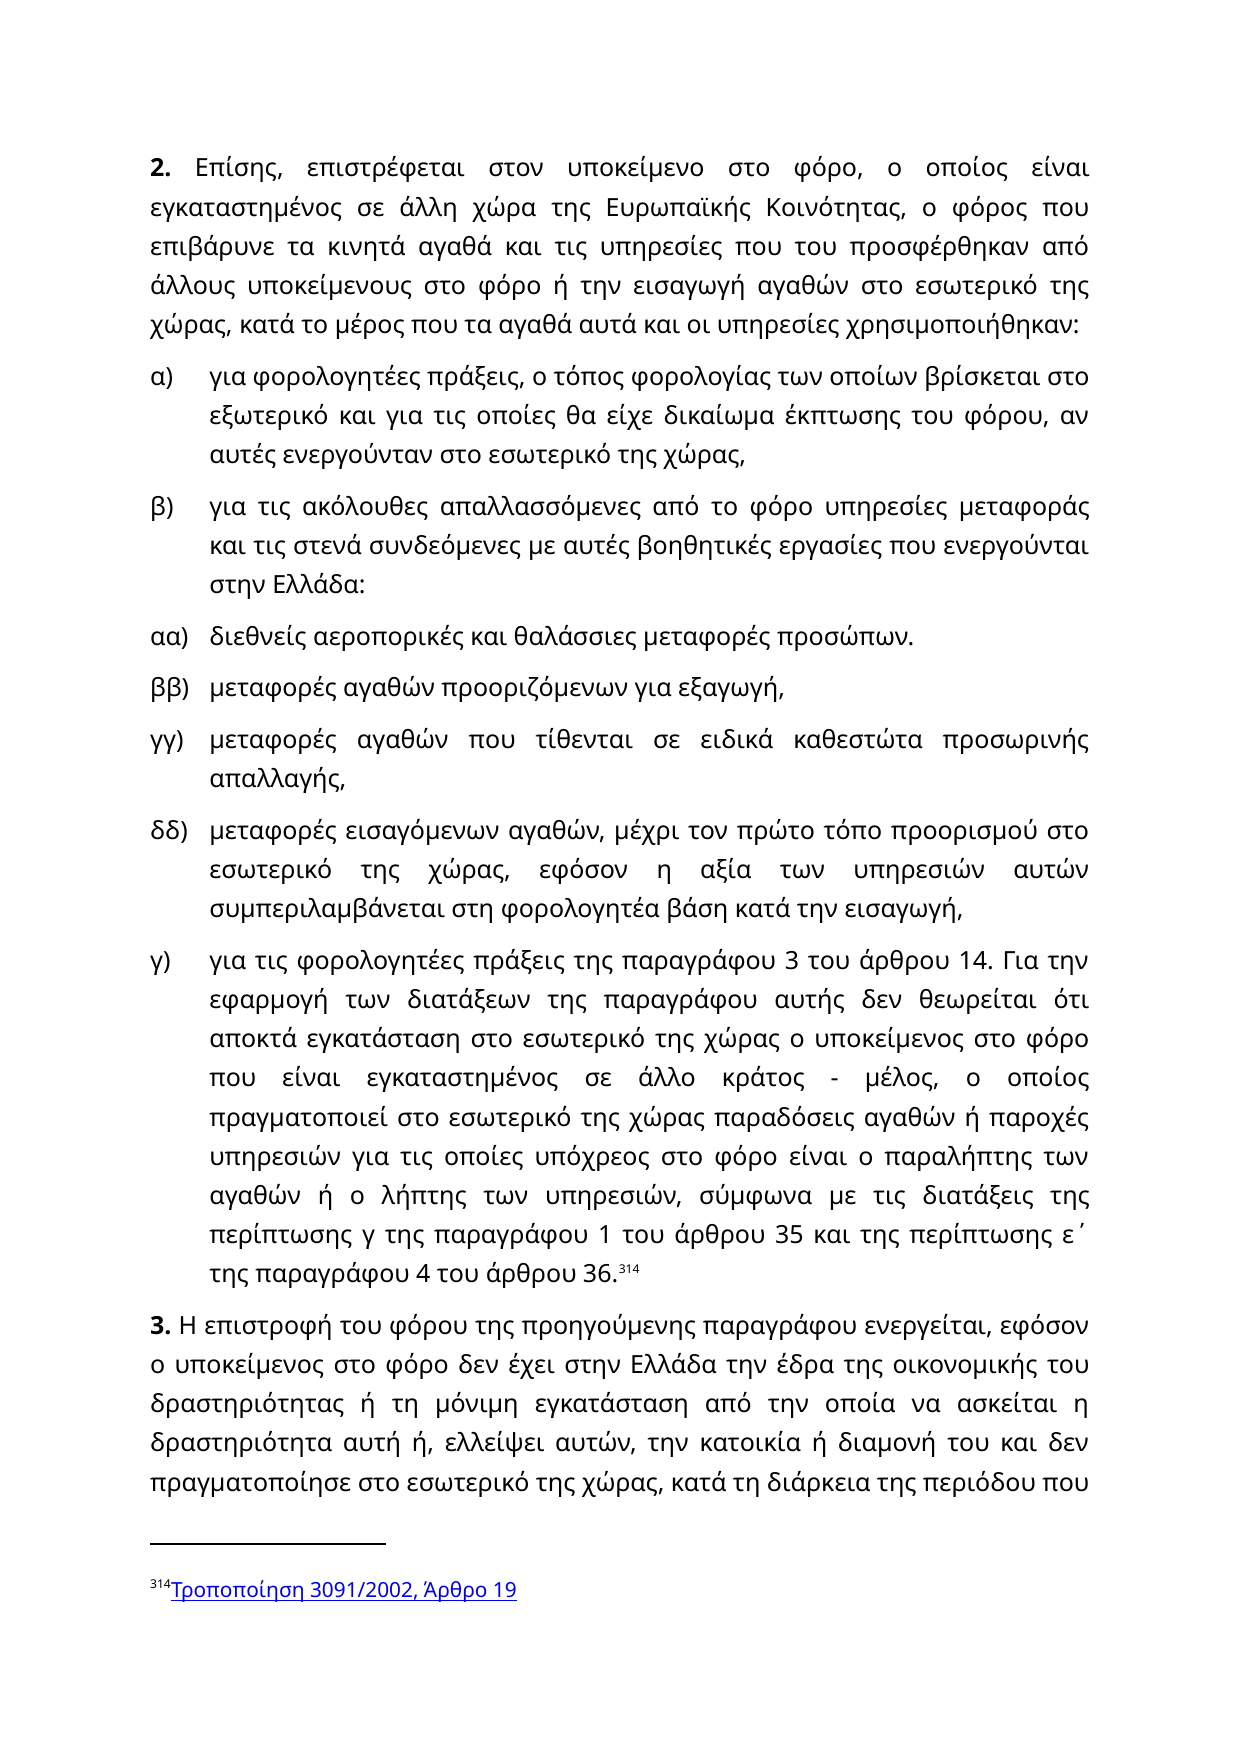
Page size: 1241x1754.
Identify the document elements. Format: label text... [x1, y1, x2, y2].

text 3. Η επιστροφή του φόρου της προηγούμενης παραγράφου ενεργείται, εφόσον ο υποκείμενος στο φόρο δεν έχει στην Ελλάδα την έδρα της οικονομικής του δραστηριότητας ή τη μόνιμη εγκατάσταση από την οποία να ασκείται η δραστηριότητα αυτή ή, ελλείψει αυτών, την κατοικία ή διαμονή του και δεν πραγματοποίησε στο εσωτερικό της χώρας, κατά τη διάρκεια της περιόδου που [150, 1307, 1090, 1498]
list γ) για τις φορολογητέες πράξεις της παραγράφου 3 του άρθρου 14. Για την εφαρμογή των διατάξεων της παραγράφου αυτής δεν θεωρείται ότι αποκτά εγκατάσταση στο εσωτερικό της χώρας ο υποκείμενος στο φόρο που είναι εγκαταστημένος σε άλλο κράτος - μέλος, ο οποίος πραγματοποιεί στο εσωτερικό της χώρας παραδόσεις αγαθών ή παροχές υπηρεσιών για τις οποίες υπόχρεος στο φόρο είναι ο παραλήπτης των αγαθών ή ο λήπτης των υπηρεσιών, σύμφωνα με τις διατάξεις της περίπτωσης γ της παραγράφου 1 του άρθρου 35 και της περίπτωσης ε΄ της παραγράφου 4 του άρθρου 36. [150, 942, 1090, 1290]
list α) για φορολογητέες πράξεις, ο τόπος φορολογίας των οποίων βρίσκεται στο εξωτερικό και για τις οποίες θα είχε δικαίωμα έκπτωσης του φόρου, αν αυτές ενεργούνταν στο εσωτερικό της χώρας, [150, 358, 1090, 471]
list αα) διεθνείς αεροπορικές και θαλάσσιες μεταφορές προσώπων. [150, 618, 1090, 652]
list β) για τις ακόλουθες απαλλασσόμενες από το φόρο υπηρεσίες μεταφοράς και τις στενά συνδεόμενες με αυτές βοηθητικές εργασίες που ενεργούνται στην Ελλάδα: [150, 488, 1090, 601]
text Τροποποίηση 3091/2002, Άρθρο 19 [150, 1576, 1090, 1604]
text 2. Επίσης, επιστρέφεται στον υποκείμενο στο φόρο, ο οποίος είναι εγκαταστημένος σε άλλη χώρα της Ευρωπαϊκής Κοινότητας, ο φόρος που επιβάρυνε τα κινητά αγαθά και τις υπηρεσίες που του προσφέρθηκαν από άλλους υποκείμενους στο φόρο ή την εισαγωγή αγαθών στο εσωτερικό της χώρας, κατά το μέρος που τα αγαθά αυτά και οι υπηρεσίες χρησιμοποιήθηκαν: [150, 150, 1090, 341]
list δδ) μεταφορές εισαγόμενων αγαθών, μέχρι τον πρώτο τόπο προορισμού στο εσωτερικό της χώρας, εφόσον η αξία των υπηρεσιών αυτών συμπεριλαμβάνεται στη φορολογητέα βάση κατά την εισαγωγή, [150, 812, 1090, 925]
list γγ) μεταφορές αγαθών που τίθενται σε ειδικά καθεστώτα προσωρινής απαλλαγής, [150, 722, 1090, 795]
list ββ) μεταφορές αγαθών προοριζόμενων για εξαγωγή, [150, 670, 1090, 704]
